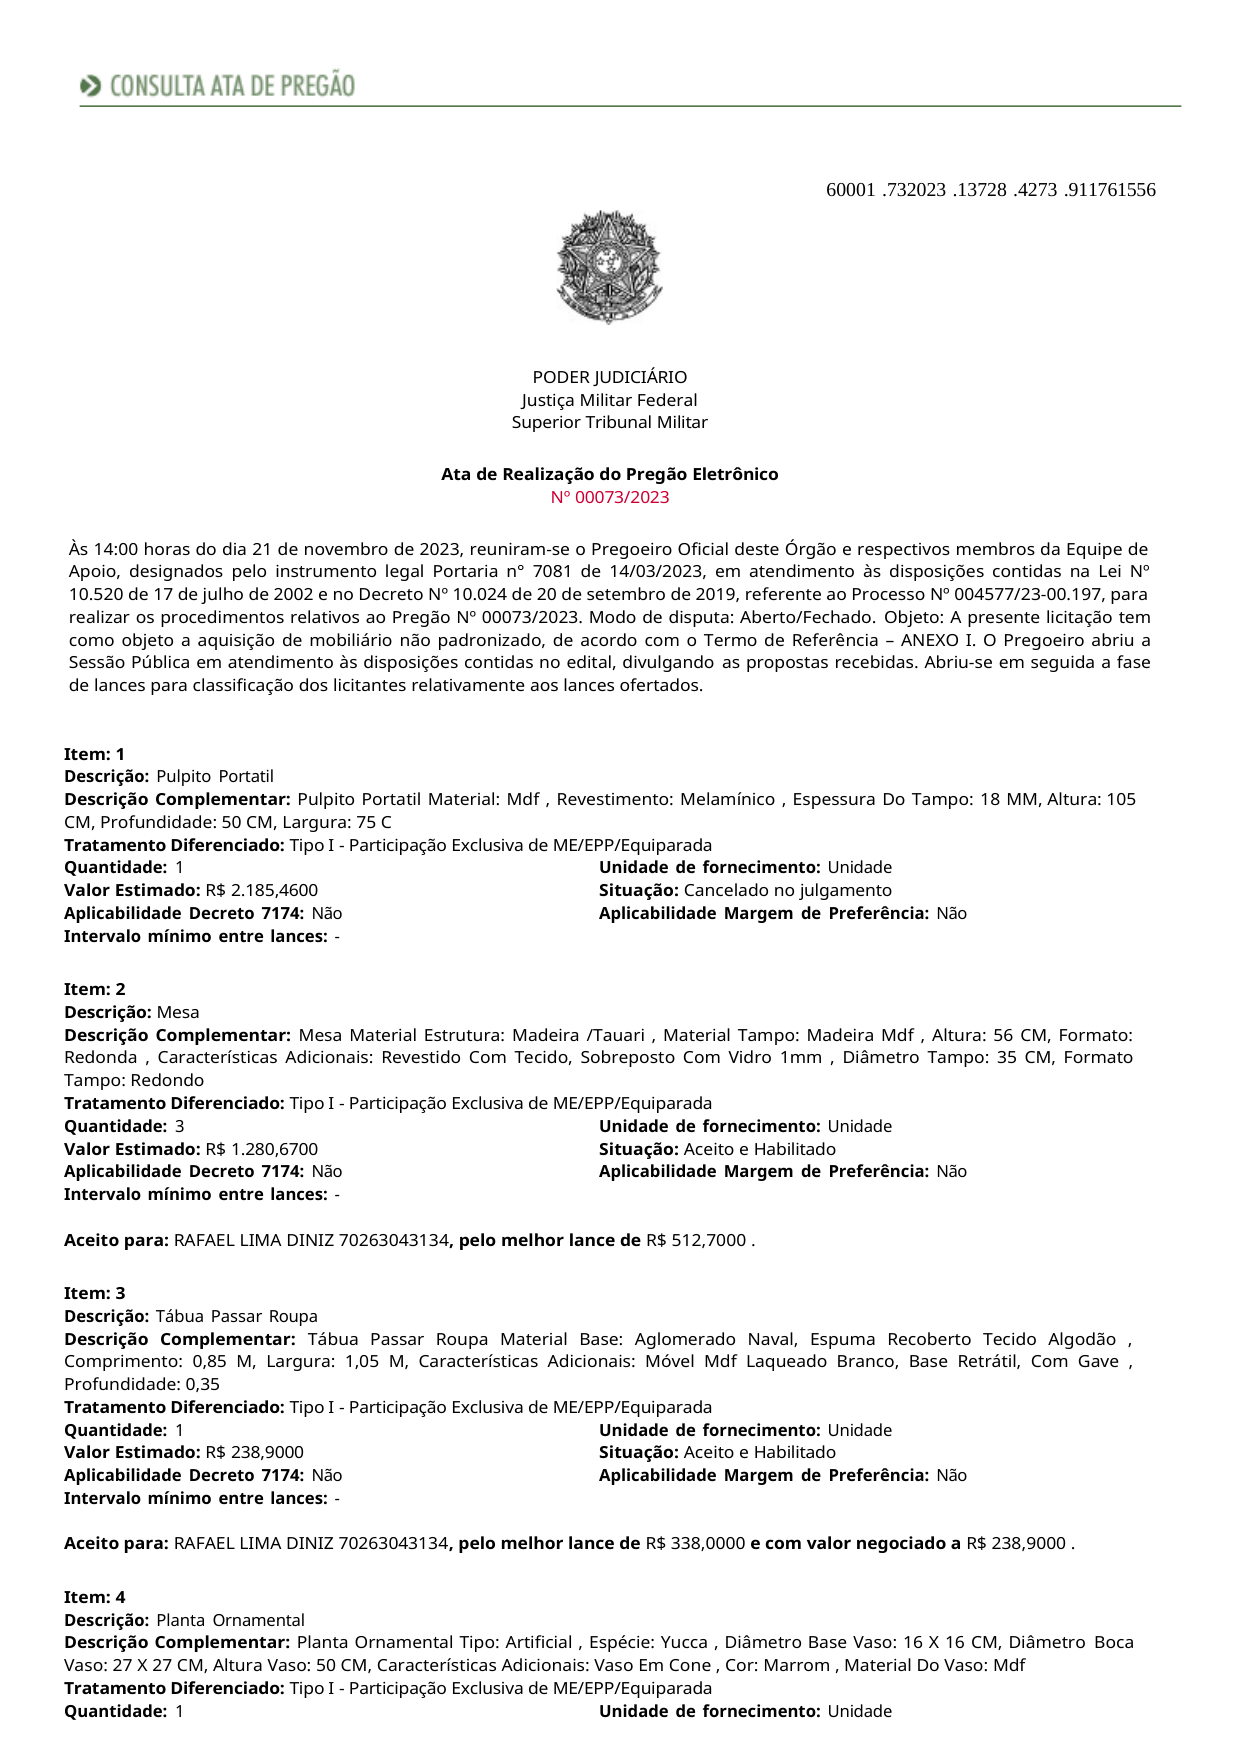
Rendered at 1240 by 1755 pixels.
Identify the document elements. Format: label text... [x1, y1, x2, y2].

text PODER JUDICIÁRIO [59, 366, 1161, 388]
text Aceito para: RAFAEL LIMA DINIZ 70263043134, pelo melhor lance de R$ 512,7000 . [64, 1228, 1166, 1251]
text Aplicabilidade Decreto 7174: Não Aplicabilidade Margem de Preferência: Não [64, 1464, 1166, 1486]
text Tratamento Diferenciado: Tipo I - Participação Exclusiva de ME/EPP/Equiparada [64, 833, 1166, 856]
text Descrição Complementar: Tábua Passar Roupa Material Base: Aglomerado Naval, Espuma Recoberto Tecido Algodão , Comprimento: 0,85 M, Largura: 1,05 M, Características Adicionais: Móvel Mdf Laqueado Branco, Base Retrátil, Com Gave , Profundidade: 0,35 [64, 1327, 1134, 1395]
text Descrição: Planta Ornamental [64, 1608, 1166, 1631]
text Descrição: Pulpito Portatil [64, 765, 1166, 788]
text Item: 2 Descrição: Mesa [64, 978, 215, 1023]
text Valor Estimado: R$ 1.280,6700 Situação: Aceito e Habilitado [64, 1137, 1166, 1160]
text Tratamento Diferenciado: Tipo I - Participação Exclusiva de ME/EPP/Equiparada [64, 1676, 1166, 1699]
text Quantidade: 1 Unidade de fornecimento: Unidade [64, 1699, 1166, 1722]
text Descrição Complementar: Mesa Material Estrutura: Madeira /Tauari , Material Tampo: Madeira Mdf , Altura: 56 CM, Formato: Redonda , Características Adicionais: Revestido Com Tecido, Sobreposto Com Vidro 1mm , Diâmetro Tampo: 35 CM, Formato Tampo: Redondo [64, 1023, 1134, 1091]
text Intervalo mínimo entre lances: - [64, 924, 1166, 947]
text Tratamento Diferenciado: Tipo I - Participação Exclusiva de ME/EPP/Equiparada [64, 1395, 1166, 1418]
text Tratamento Diferenciado: Tipo I - Participação Exclusiva de ME/EPP/Equiparada [64, 1092, 1166, 1114]
text Item: 4 [64, 1585, 1166, 1608]
text Ata de Realização do Pregão Eletrônico [59, 463, 1161, 486]
text Descrição Complementar: Planta Ornamental Tipo: Artificial , Espécie: Yucca , Diâmetro Base Vaso: 16 X 16 CM, Diâmetro Boca Vaso: 27 X 27 CM, Altura Vaso: 50 CM, Características Adicionais: Vaso Em Cone , Cor: Marrom , Material Do Vaso: Mdf [64, 1631, 1134, 1676]
text Aplicabilidade Decreto 7174: Não Aplicabilidade Margem de Preferência: Não [64, 902, 1166, 924]
text Aplicabilidade Decreto 7174: Não Aplicabilidade Margem de Preferência: Não [64, 1160, 1166, 1183]
text Intervalo mínimo entre lances: - [64, 1183, 1166, 1205]
text Valor Estimado: R$ 238,9000 Situação: Aceito e Habilitado [64, 1441, 1166, 1464]
text Quantidade: 3 Unidade de fornecimento: Unidade [64, 1114, 1166, 1137]
text Item: 3 [64, 1282, 1166, 1304]
text Item: 1 [64, 742, 1166, 765]
text 60001 .732023 .13728 .4273 .911761556 [59, 177, 1156, 200]
text Quantidade: 1 Unidade de fornecimento: Unidade [64, 1418, 1166, 1441]
text Justiça Militar Federal Superior Tribunal Militar [506, 388, 714, 434]
text Quantidade: 1 Unidade de fornecimento: Unidade [64, 856, 1166, 879]
text Valor Estimado: R$ 2.185,4600 Situação: Cancelado no julgamento [64, 879, 1166, 902]
text Descrição: Tábua Passar Roupa [64, 1304, 1166, 1327]
text Às 14:00 horas do dia 21 de novembro de 2023, reuniram-se o Pregoeiro Oficial deste Órgão e respectivos membros da Equipe de Apoio, designados pelo instrumento legal Portaria n° 7081 de 14/03/2023, em atendimento às disposições contidas na Lei Nº 10.520 de 17 de julho de 2002 e no Decreto Nº 10.024 de 20 de setembro de 2019, referente ao Processo Nº 004577/23-00.197, para realizar os procedimentos relativos ao Pregão Nº 00073/2023. Modo de disputa: Aberto/Fechado. Objeto: A presente licitação tem como objeto a aquisição de mobiliário não padronizado, de acordo com o Termo de Referência – ANEXO I. O Pregoeiro abriu a Sessão Pública em atendimento às disposições contidas no edital, divulgando as propostas recebidas. Abriu-se em seguida a fase de lances para classificação dos licitantes relativamente aos lances ofertados. [69, 537, 1151, 696]
text Descrição Complementar: Pulpito Portatil Material: Mdf , Revestimento: Melamínico , Espessura Do Tampo: 18 MM, Altura: 105 CM, Profundidade: 50 CM, Largura: 75 C [64, 788, 1166, 833]
text Aceito para: RAFAEL LIMA DINIZ 70263043134, pelo melhor lance de R$ 338,0000 e com valor negociado a R$ 238,9000 . [64, 1532, 1134, 1555]
text Intervalo mínimo entre lances: - [64, 1486, 1166, 1509]
text Nº 00073/2023 [59, 486, 1161, 508]
